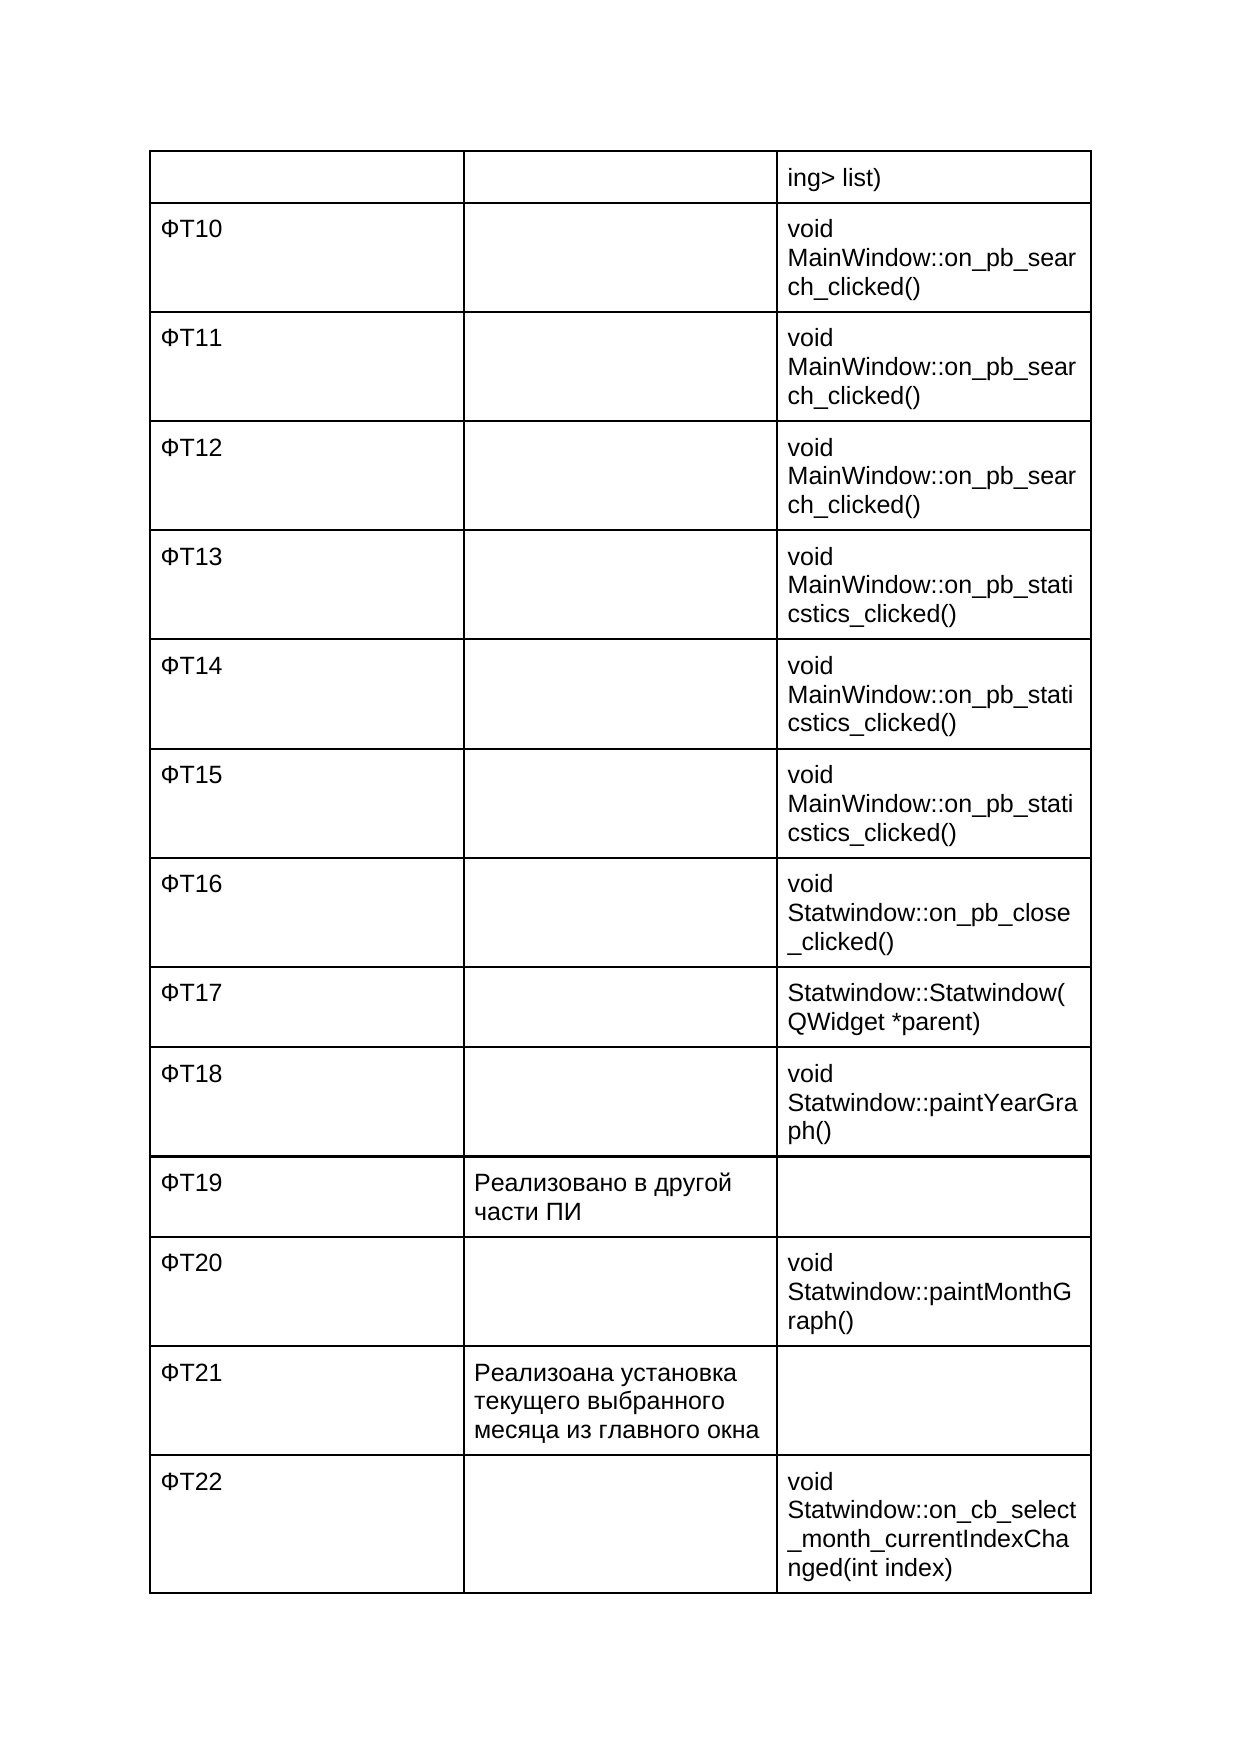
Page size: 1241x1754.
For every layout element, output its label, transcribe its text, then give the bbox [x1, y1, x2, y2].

table_cell [465, 204, 776, 311]
table_cell ФТ14 [151, 640, 463, 747]
table_cell [151, 152, 463, 202]
table_cell [778, 1347, 1090, 1454]
table_cell void MainWindow::on_pb_staticstics_clicked() [778, 531, 1090, 638]
table_cell [465, 640, 776, 747]
table_cell [465, 422, 776, 529]
table_cell void MainWindow::on_pb_search_clicked() [778, 422, 1090, 529]
table_cell void Statwindow::on_cb_select_month_currentIndexChanged(int index) [778, 1456, 1090, 1592]
table_cell [465, 1048, 776, 1155]
table_cell void MainWindow::on_pb_search_clicked() [778, 204, 1090, 311]
table_cell ФТ11 [151, 313, 463, 420]
table_cell ФТ15 [151, 750, 463, 857]
table_cell Statwindow::Statwindow(QWidget *parent) [778, 968, 1090, 1046]
table_cell ФТ22 [151, 1456, 463, 1592]
table_cell [465, 968, 776, 1046]
table_cell ФТ17 [151, 968, 463, 1046]
table_cell ФТ10 [151, 204, 463, 311]
table_cell [465, 750, 776, 857]
table_cell [778, 1158, 1090, 1236]
table_cell ФТ12 [151, 422, 463, 529]
table_cell ФТ21 [151, 1347, 463, 1454]
table_cell [465, 313, 776, 420]
table_cell [465, 1456, 776, 1592]
table_cell [465, 531, 776, 638]
table_cell ing> list) [778, 152, 1090, 202]
table_cell ФТ13 [151, 531, 463, 638]
table_cell ФТ20 [151, 1238, 463, 1345]
table_cell void MainWindow::on_pb_search_clicked() [778, 313, 1090, 420]
table_cell void MainWindow::on_pb_staticstics_clicked() [778, 750, 1090, 857]
table_cell ФТ16 [151, 859, 463, 966]
table_cell [465, 859, 776, 966]
table_cell void Statwindow::paintYearGraph() [778, 1048, 1090, 1155]
table_cell [465, 152, 776, 202]
table_cell void MainWindow::on_pb_staticstics_clicked() [778, 640, 1090, 747]
table_cell Реализоана установка текущего выбранного месяца из главного окна [465, 1347, 776, 1454]
table_cell Реализовано в другой части ПИ [465, 1158, 776, 1236]
table_cell [465, 1238, 776, 1345]
table_cell ФТ19 [151, 1158, 463, 1236]
table_cell void Statwindow::paintMonthGraph() [778, 1238, 1090, 1345]
table_cell void Statwindow::on_pb_close_clicked() [778, 859, 1090, 966]
table_cell ФТ18 [151, 1048, 463, 1155]
